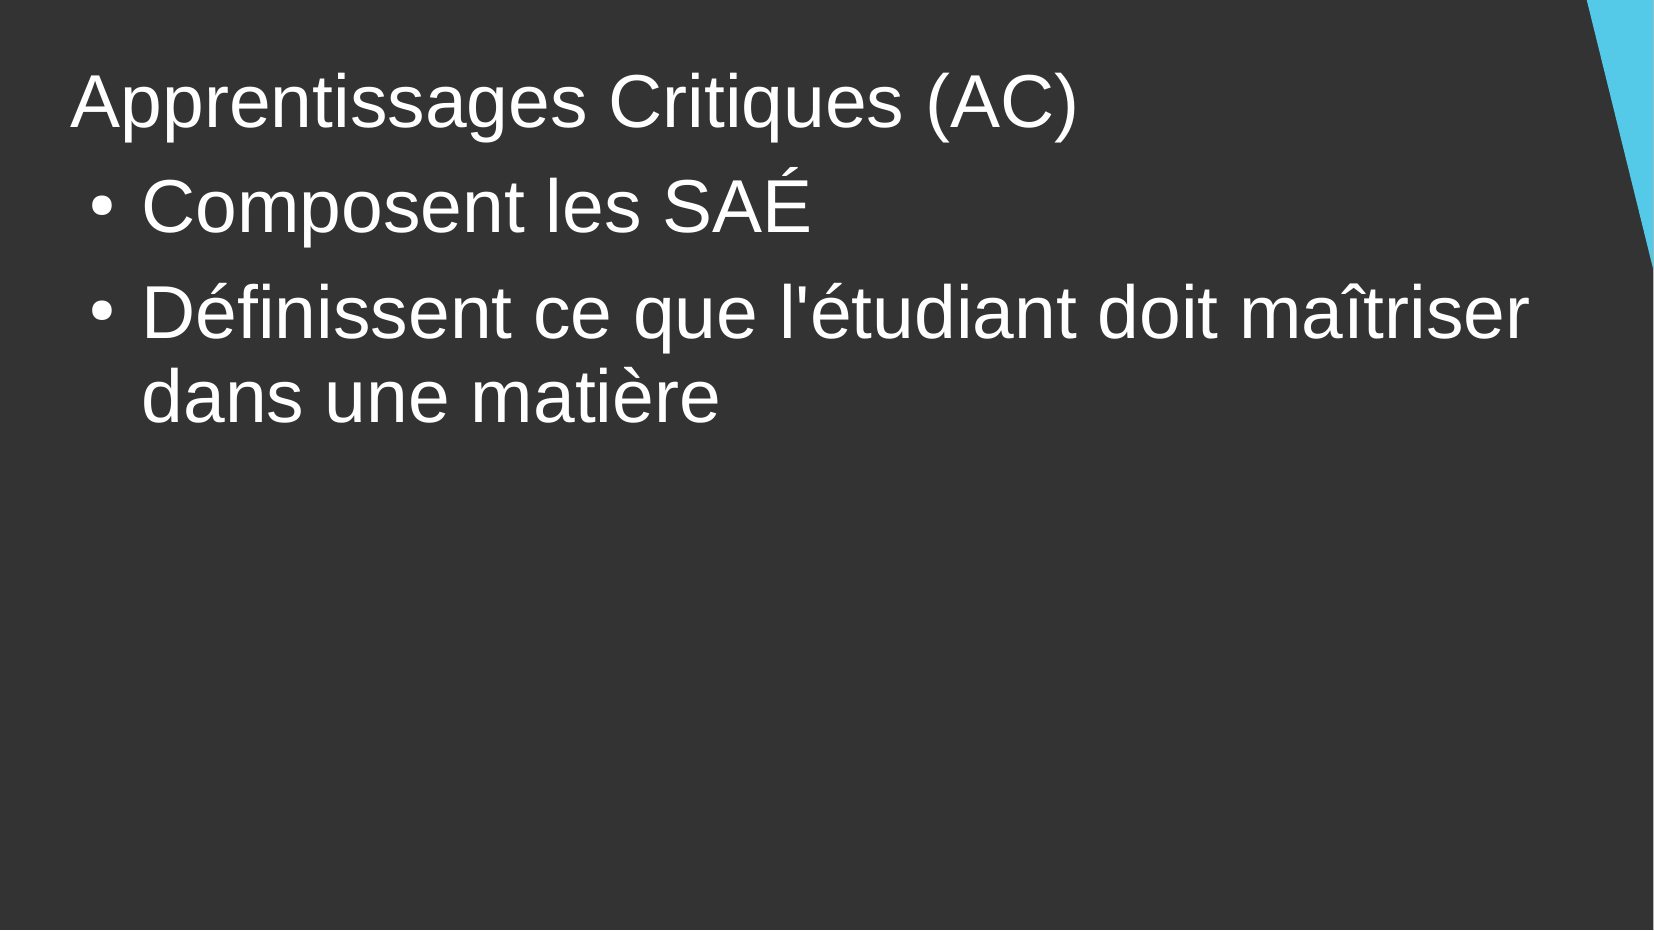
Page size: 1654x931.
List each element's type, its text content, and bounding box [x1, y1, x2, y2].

list Apprentissages Critiques (AC) Composent les SAÉ Définissent ce que l'étudiant doit maîtriser dans une matière [70, 59, 1595, 827]
text_box [1586, 0, 1654, 273]
